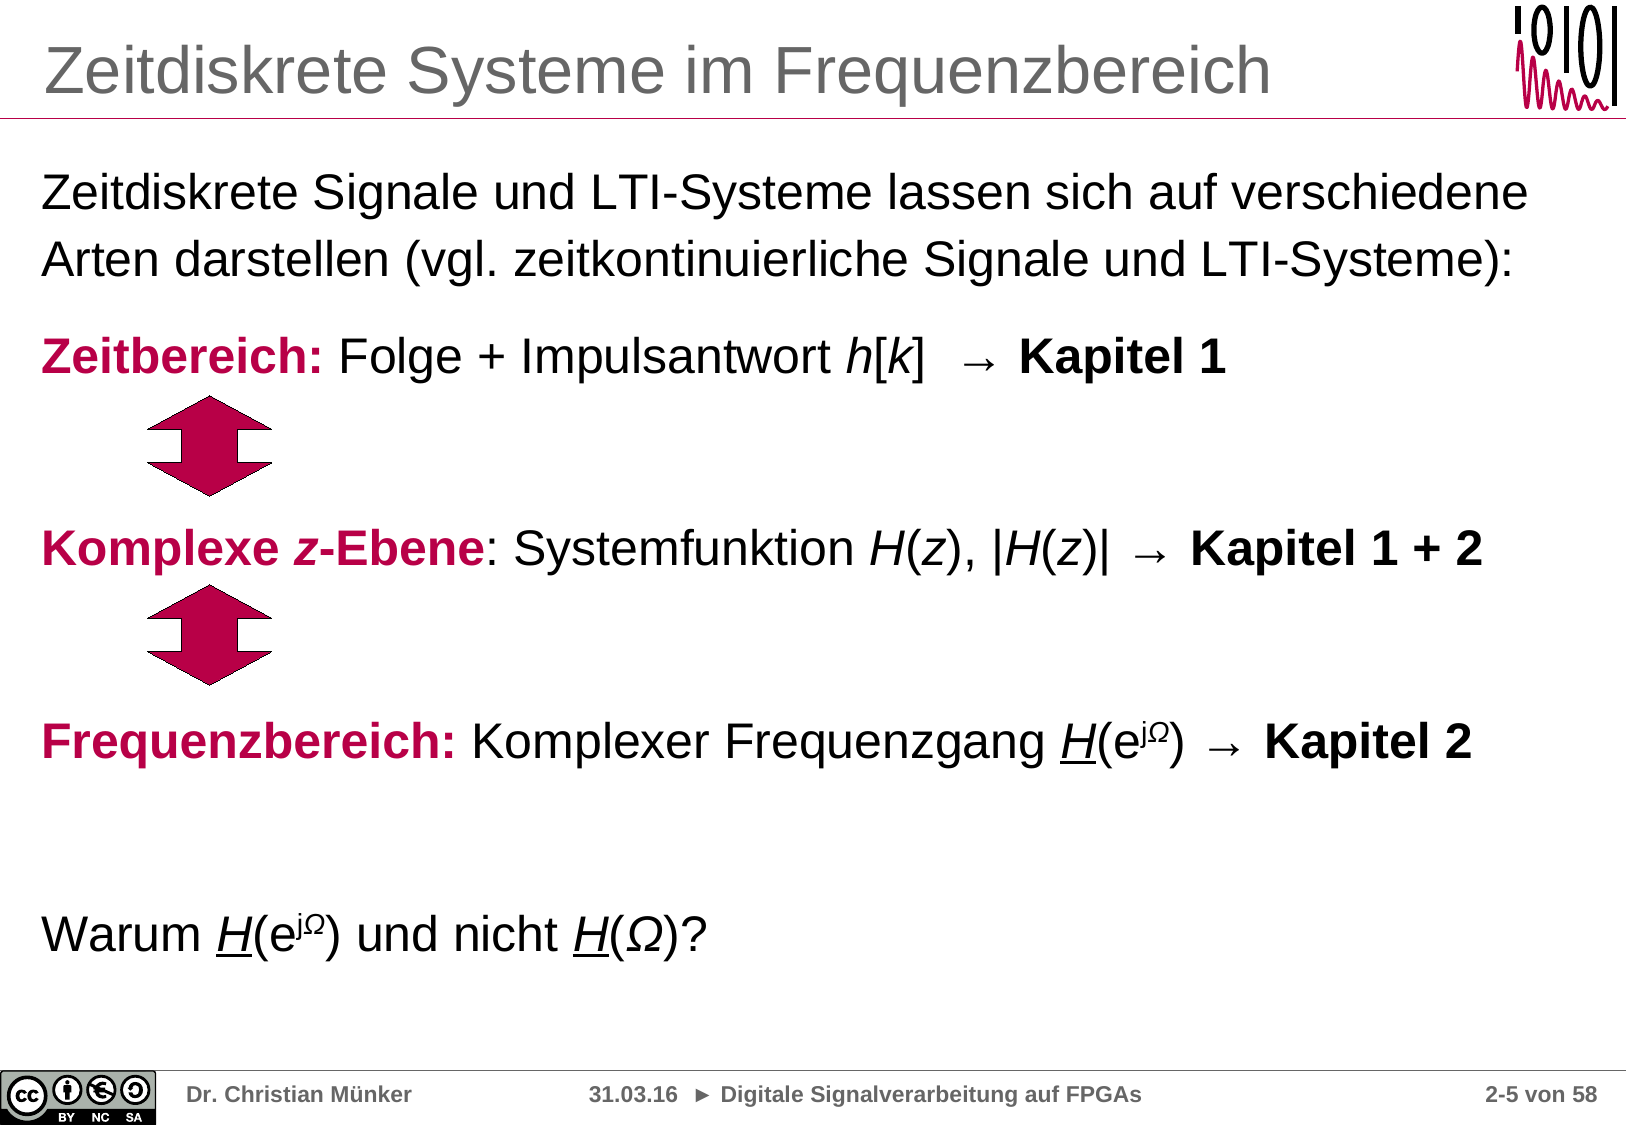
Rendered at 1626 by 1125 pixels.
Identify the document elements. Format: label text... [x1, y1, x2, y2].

title Zeitdiskrete Systeme im Frequenzbereich [44, 17, 1441, 130]
picture [1511, 0, 1624, 113]
list Zeitdiskrete Signale und LTI-Systeme lassen sich auf verschiedene Arten darstellen (vgl. zeitkontinuierliche Signale und LTI-Systeme): Zeitbereich: Folge + Impulsantwort h[k] → Kapitel 1 Komplexe z-Ebene: Systemfunktion H(z), |H(z)| → Kapitel 1 + 2 Frequenzbereich: Komplexer Frequenzgang H(ejΩ) → Kapitel 2 Warum H(ejΩ) und nicht H(Ω)? [41, 153, 1577, 1013]
text_box [147, 584, 272, 686]
text_box [147, 395, 272, 497]
